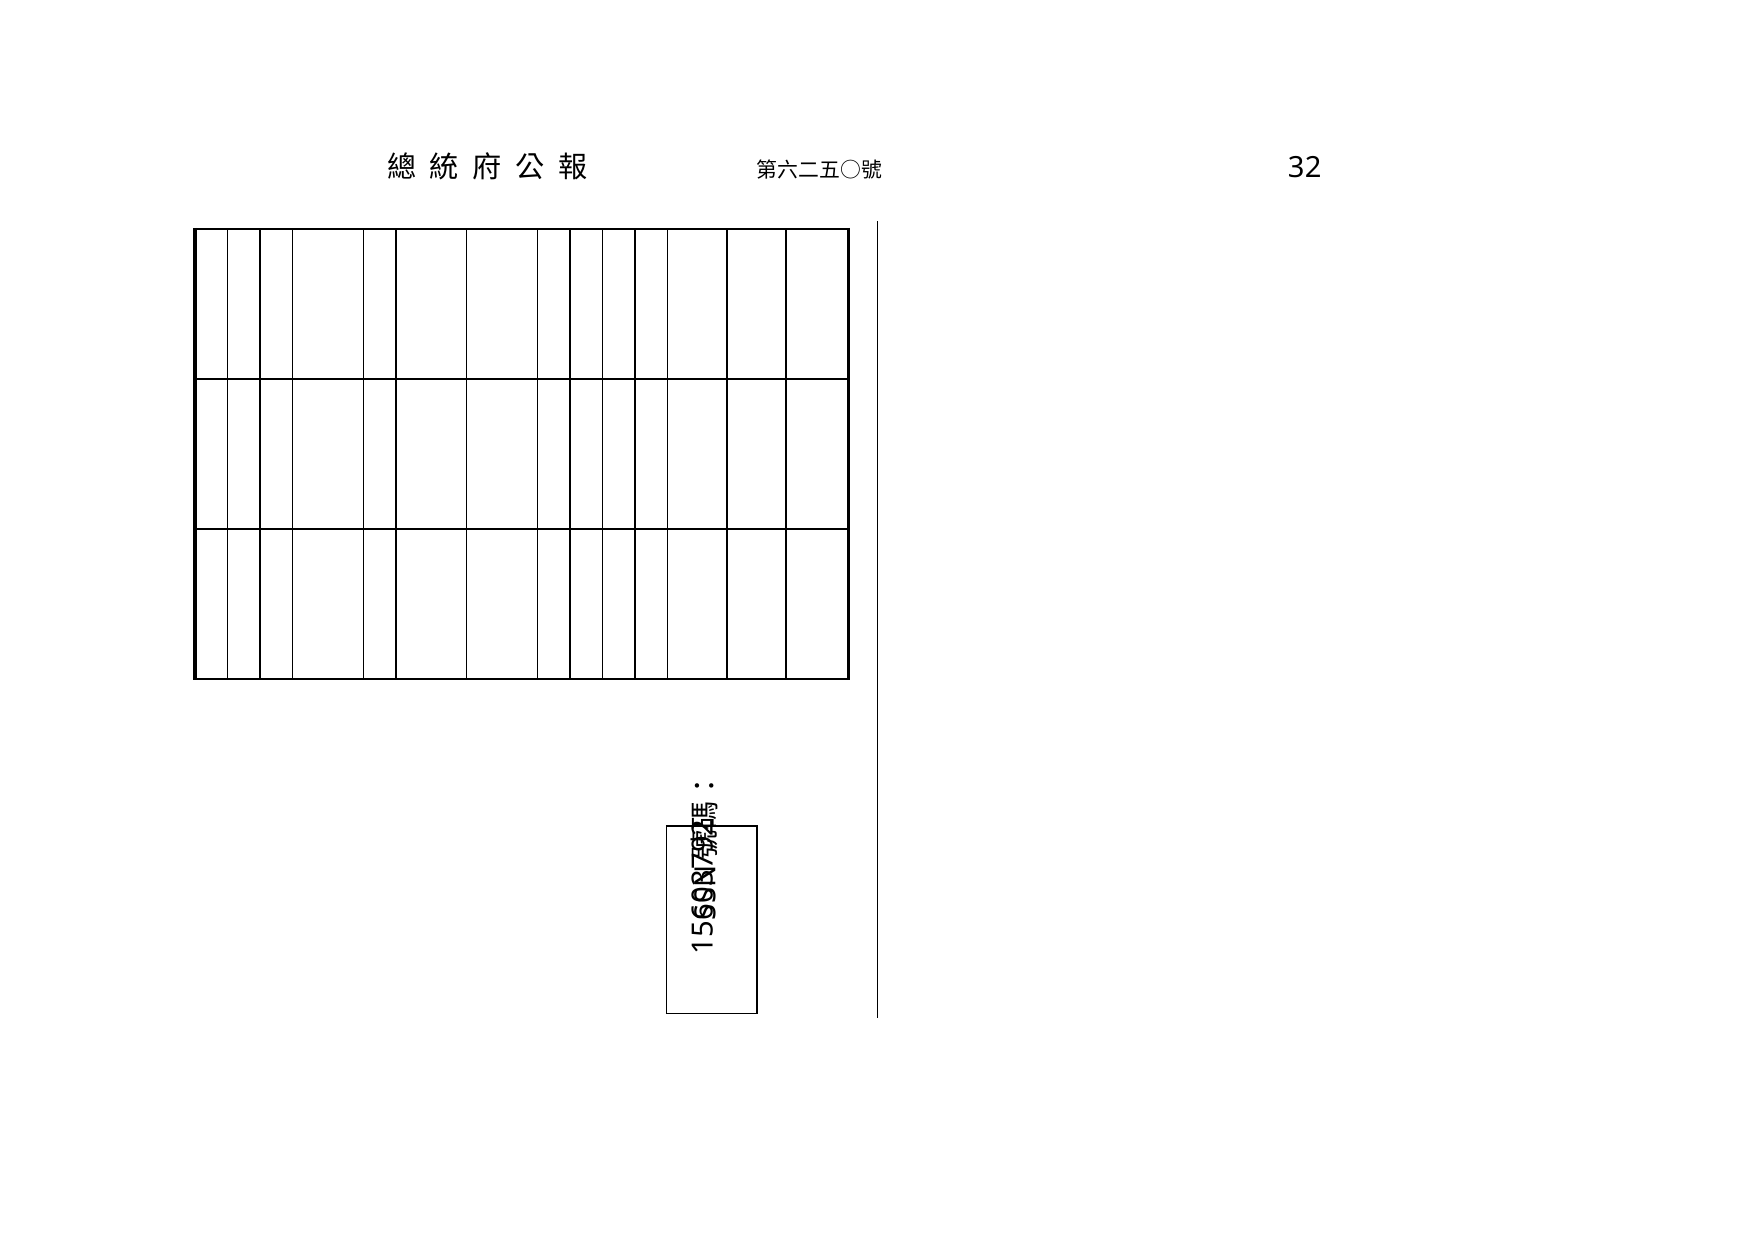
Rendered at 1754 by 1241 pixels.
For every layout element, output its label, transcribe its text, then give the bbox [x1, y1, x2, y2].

table_cell [697, 530, 726, 678]
table_cell [197, 530, 227, 678]
table_cell [419, 530, 443, 678]
table_cell [538, 380, 569, 528]
table_header [816, 230, 847, 378]
table_header [293, 230, 316, 378]
table_cell [316, 530, 339, 678]
table_cell [603, 380, 634, 528]
table_header [571, 230, 602, 378]
table_cell [636, 380, 667, 528]
table_cell [340, 380, 363, 528]
table_cell [443, 380, 466, 528]
table_cell [197, 380, 227, 528]
table_header [261, 230, 292, 378]
table_cell [816, 530, 847, 678]
table_header [364, 230, 395, 378]
table_cell [668, 380, 697, 528]
table_cell [467, 380, 490, 528]
table_header [490, 230, 514, 378]
table_cell [787, 530, 816, 678]
table_cell [467, 530, 490, 678]
table_cell [261, 380, 292, 528]
table_header [197, 230, 227, 378]
table_cell [756, 380, 785, 528]
table_cell [364, 380, 395, 528]
table_cell [728, 530, 756, 678]
table_header [397, 230, 419, 378]
table_cell [443, 530, 466, 678]
table_header [603, 230, 634, 378]
table_cell [293, 530, 316, 678]
table_cell [728, 380, 756, 528]
table_cell [364, 530, 395, 678]
table_cell [756, 530, 785, 678]
table_cell [816, 380, 847, 528]
table_cell [228, 380, 259, 528]
table_cell [571, 380, 602, 528]
table_header [756, 230, 785, 378]
table_cell [603, 530, 634, 678]
table_cell [228, 530, 259, 678]
table_header [668, 230, 697, 378]
table_header [443, 230, 466, 378]
table_header [316, 230, 339, 378]
table_cell [538, 530, 569, 678]
table_cell [397, 380, 419, 528]
table_cell [293, 380, 316, 528]
table_header [538, 230, 569, 378]
table_cell [787, 380, 816, 528]
table_header [228, 230, 259, 378]
table_cell [668, 530, 697, 678]
table_cell [514, 530, 537, 678]
table_header [340, 230, 363, 378]
table_cell [571, 530, 602, 678]
table_cell [636, 530, 667, 678]
table_header [636, 230, 667, 378]
table_cell [490, 530, 514, 678]
table_cell [316, 380, 339, 528]
table_header [728, 230, 756, 378]
table_cell [340, 530, 363, 678]
table_cell [261, 530, 292, 678]
table_header [467, 230, 490, 378]
table_cell [697, 380, 726, 528]
table_header [787, 230, 816, 378]
table_cell [397, 530, 419, 678]
table_header [697, 230, 726, 378]
table_cell [514, 380, 537, 528]
table_header SSN號碼： 15603792 [667, 827, 756, 1013]
table_cell [419, 380, 443, 528]
table_header [419, 230, 443, 378]
table_header [514, 230, 537, 378]
table_cell [490, 380, 514, 528]
